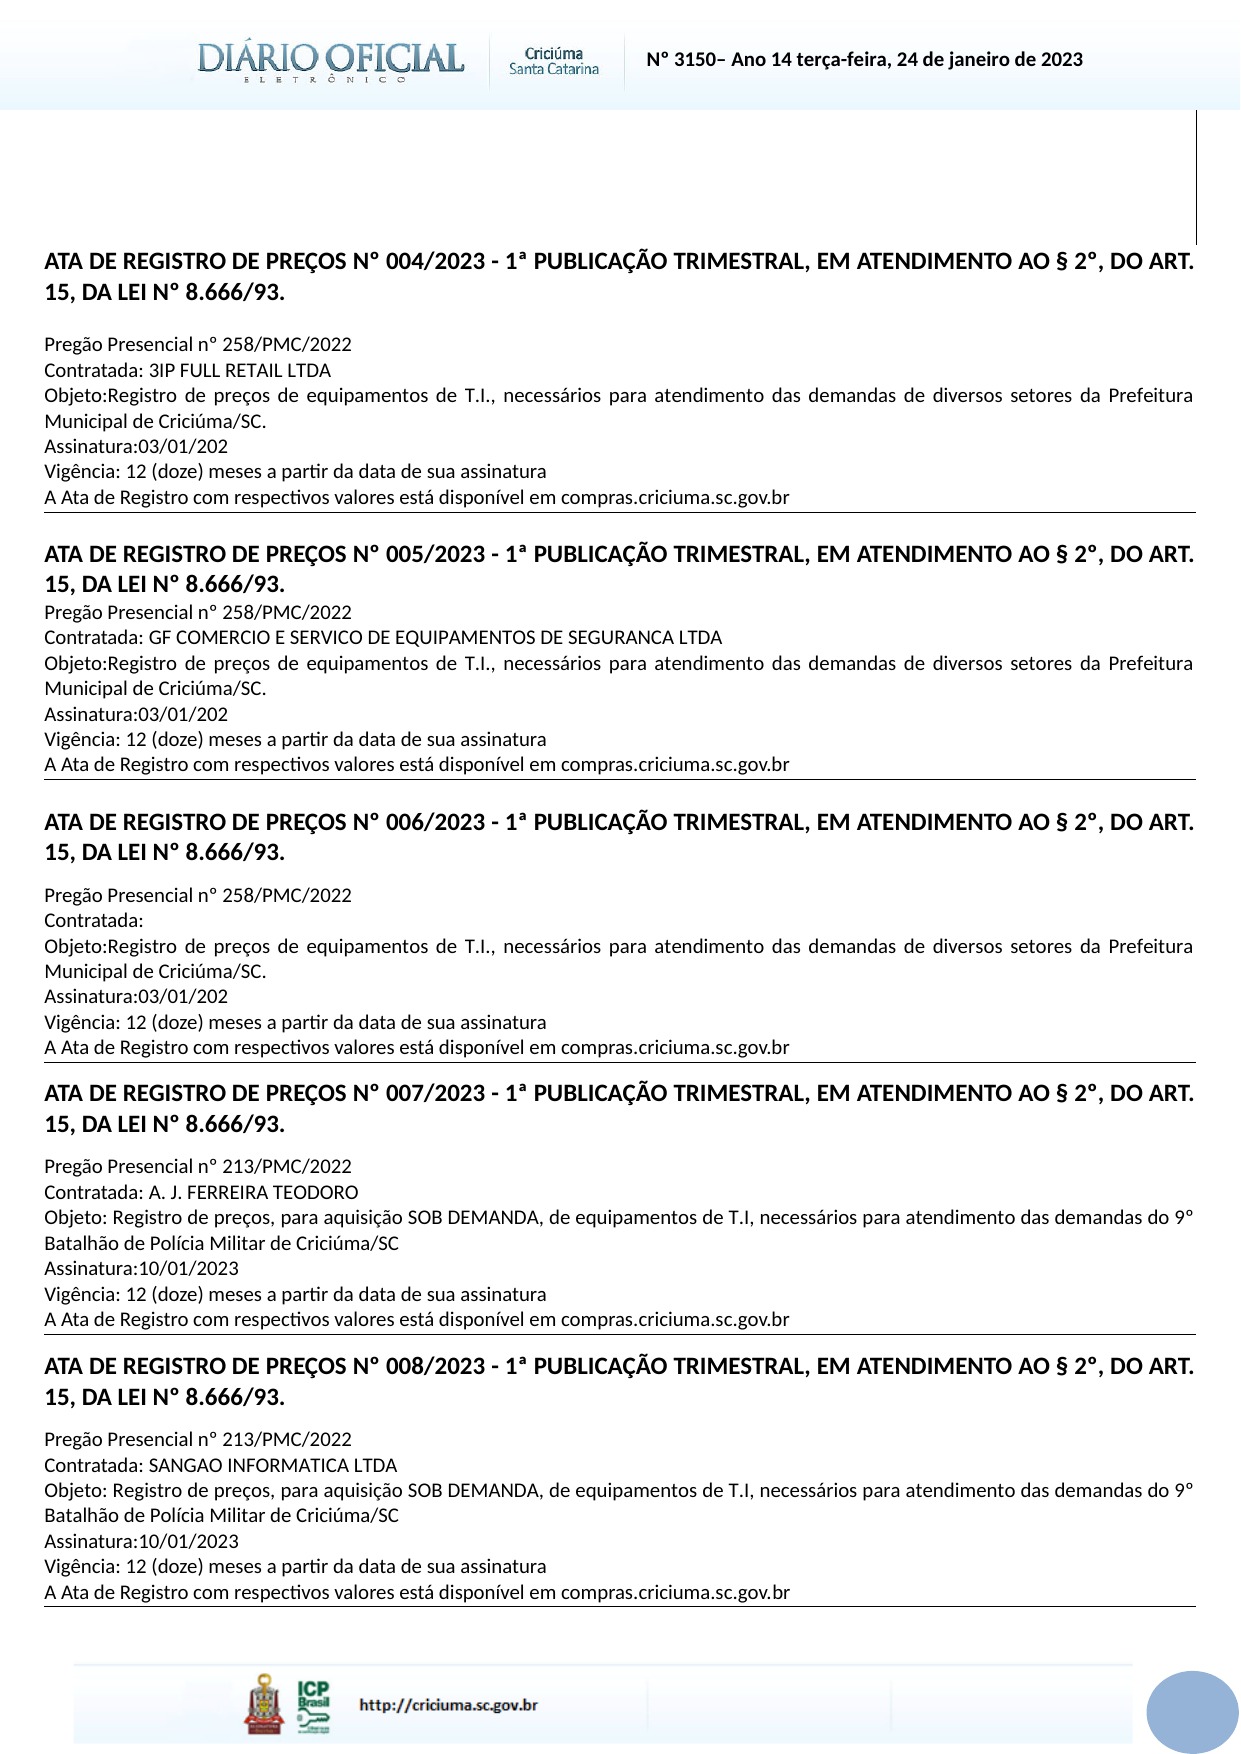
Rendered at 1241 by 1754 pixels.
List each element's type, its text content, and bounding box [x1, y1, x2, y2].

text Vigência: 12 (doze) meses a partir da data de sua assinatura [44, 1553, 1196, 1579]
text ATA DE REGISTRO DE PREÇOS Nº 007/2023 - 1ª PUBLICAÇÃO TRIMESTRAL, EM ATENDIMENTO AO § 2º, DO ART. 15, DA LEI Nº 8.666/93. [44, 1077, 1196, 1138]
text Contratada: [44, 907, 1196, 933]
text A Ata de Registro com respectivos valores está disponível em compras.criciuma.sc.gov.br [44, 1306, 1196, 1334]
text Objeto: Registro de preços, para aquisição SOB DEMANDA, de equipamentos de T.I, necessários para atendimento das demandas do 9º Batalhão de Polícia Militar de Criciúma/SC [44, 1204, 1196, 1255]
text Pregão Presencial nº 213/PMC/2022 [44, 1154, 1196, 1179]
text ATA DE REGISTRO DE PREÇOS Nº 008/2023 - 1ª PUBLICAÇÃO TRIMESTRAL, EM ATENDIMENTO AO § 2º, DO ART. 15, DA LEI Nº 8.666/93. [44, 1350, 1196, 1411]
text ATA DE REGISTRO DE PREÇOS Nº 004/2023 - 1ª PUBLICAÇÃO TRIMESTRAL, EM ATENDIMENTO AO § 2º, DO ART. 15, DA LEI Nº 8.666/93. [44, 245, 1196, 306]
text A Ata de Registro com respectivos valores está disponível em compras.criciuma.sc.gov.br [44, 484, 1196, 512]
text Assinatura:03/01/202 [44, 433, 1196, 459]
text Contratada: SANGAO INFORMATICA LTDA [44, 1452, 1196, 1477]
text A Ata de Registro com respectivos valores está disponível em compras.criciuma.sc.gov.br [44, 1034, 1196, 1062]
text Assinatura:10/01/2023 [44, 1528, 1196, 1553]
text Pregão Presencial nº 258/PMC/2022 [44, 599, 1196, 624]
text Vigência: 12 (doze) meses a partir da data de sua assinatura [44, 1281, 1196, 1306]
text Assinatura:03/01/202 [44, 984, 1196, 1009]
text Pregão Presencial nº 258/PMC/2022 [44, 332, 1196, 357]
text A Ata de Registro com respectivos valores está disponível em compras.criciuma.sc.gov.br [44, 1579, 1196, 1606]
text ATA DE REGISTRO DE PREÇOS Nº 006/2023 - 1ª PUBLICAÇÃO TRIMESTRAL, EM ATENDIMENTO AO § 2º, DO ART. 15, DA LEI Nº 8.666/93. [44, 806, 1196, 867]
text Assinatura:10/01/2023 [44, 1255, 1196, 1281]
text Objeto:Registro de preços de equipamentos de T.I., necessários para atendimento das demandas de diversos setores da Prefeitura Municipal de Criciúma/SC. [44, 933, 1196, 984]
text Vigência: 12 (doze) meses a partir da data de sua assinatura [44, 459, 1196, 484]
text Contratada: 3IP FULL RETAIL LTDA [44, 357, 1196, 382]
text Vigência: 12 (doze) meses a partir da data de sua assinatura [44, 726, 1196, 752]
text Assinatura:03/01/202 [44, 701, 1196, 726]
text Objeto: Registro de preços, para aquisição SOB DEMANDA, de equipamentos de T.I, necessários para atendimento das demandas do 9º Batalhão de Polícia Militar de Criciúma/SC [44, 1477, 1196, 1528]
text Pregão Presencial nº 213/PMC/2022 [44, 1426, 1196, 1452]
text Contratada: GF COMERCIO E SERVICO DE EQUIPAMENTOS DE SEGURANCA LTDA [44, 624, 1196, 650]
text ATA DE REGISTRO DE PREÇOS Nº 005/2023 - 1ª PUBLICAÇÃO TRIMESTRAL, EM ATENDIMENTO AO § 2º, DO ART. 15, DA LEI Nº 8.666/93. [44, 538, 1196, 599]
text Contratada: A. J. FERREIRA TEODORO [44, 1179, 1196, 1204]
text Objeto:Registro de preços de equipamentos de T.I., necessários para atendimento das demandas de diversos setores da Prefeitura Municipal de Criciúma/SC. [44, 650, 1196, 701]
text A Ata de Registro com respectivos valores está disponível em compras.criciuma.sc.gov.br [44, 752, 1196, 779]
text Objeto:Registro de preços de equipamentos de T.I., necessários para atendimento das demandas de diversos setores da Prefeitura Municipal de Criciúma/SC. [44, 382, 1196, 433]
text Vigência: 12 (doze) meses a partir da data de sua assinatura [44, 1009, 1196, 1034]
text Pregão Presencial nº 258/PMC/2022 [44, 882, 1196, 907]
